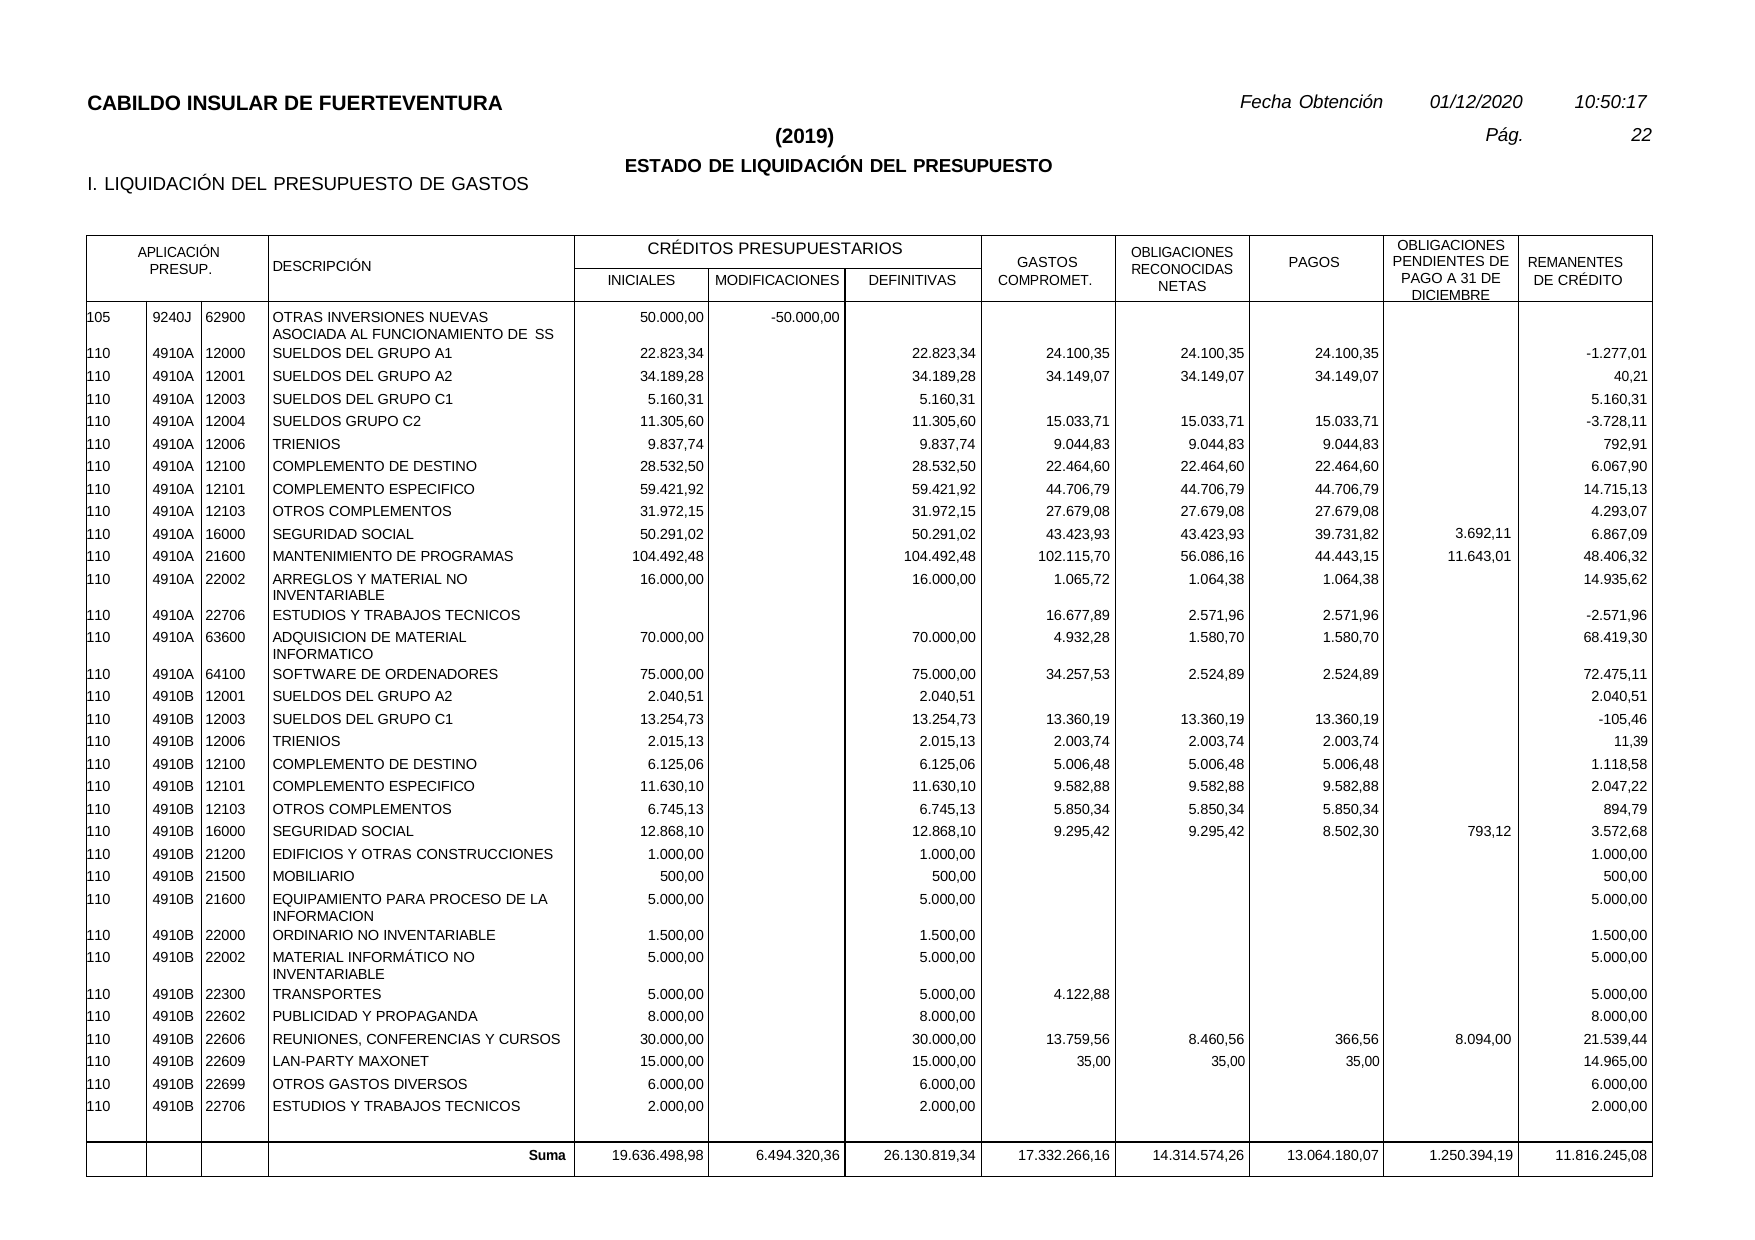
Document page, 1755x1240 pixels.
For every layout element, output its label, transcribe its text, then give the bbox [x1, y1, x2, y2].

table_cell 14.965,00 [1519, 1050, 1652, 1072]
table_cell 9.582,88 [982, 775, 1115, 797]
table_cell 1.000,00 [1519, 842, 1652, 865]
table_cell 4910B [147, 775, 201, 797]
table_cell 39.731,82 [1250, 522, 1383, 545]
table_cell 4910A [147, 664, 201, 685]
table_cell [575, 907, 708, 925]
table_cell MODIFICACIONES [709, 269, 844, 301]
table_cell 11.305,60 [575, 410, 708, 432]
table_cell [1384, 1005, 1518, 1027]
table_cell 4910A [147, 410, 201, 432]
table_cell 110 [87, 500, 146, 522]
table_cell 12003 [202, 707, 268, 730]
table_cell 4910A [147, 545, 201, 567]
table_cell 13.254,73 [846, 707, 981, 730]
table_cell DEFINITIVAS [846, 269, 981, 301]
table_cell 22.464,60 [982, 455, 1115, 477]
table_cell 1.064,38 [1116, 567, 1249, 587]
table_cell [1384, 752, 1518, 775]
table_cell -105,46 [1519, 707, 1652, 730]
table_cell 4910B [147, 1073, 201, 1095]
table_cell 9.837,74 [575, 432, 708, 455]
table_cell 9.837,74 [846, 432, 981, 455]
table_cell [1250, 865, 1383, 887]
table_cell [982, 387, 1115, 410]
table_cell [87, 1143, 146, 1176]
table_cell 19.636.498,98 [575, 1143, 708, 1176]
table_cell [575, 325, 708, 344]
table_cell 1.580,70 [1116, 626, 1249, 646]
table_cell 4910A [147, 522, 201, 545]
table_cell 6.000,00 [575, 1073, 708, 1095]
table_cell [87, 646, 146, 664]
table_cell [1384, 605, 1518, 626]
table_cell [1116, 387, 1249, 410]
table_cell [1116, 946, 1249, 966]
table_cell 4910B [147, 1028, 201, 1050]
table_cell [87, 325, 146, 344]
table_cell 22002 [202, 567, 268, 587]
table_cell 8.094,00 [1384, 1028, 1518, 1141]
table_cell 110 [87, 865, 146, 887]
table_cell 792,91 [1519, 432, 1652, 455]
table_cell 366,56 [1250, 1028, 1383, 1050]
table_cell 5.160,31 [575, 387, 708, 410]
table_cell 2.047,22 [1519, 775, 1652, 797]
table_cell 48.406,32 [1519, 545, 1652, 567]
table_cell 2.524,89 [1250, 664, 1383, 685]
table_cell 4910A [147, 605, 201, 626]
table_cell 15.000,00 [575, 1050, 708, 1072]
table_cell [1250, 966, 1383, 984]
table_cell [982, 887, 1115, 907]
table_cell 110 [87, 410, 146, 432]
table_cell [1250, 387, 1383, 410]
table_cell 22.464,60 [1250, 455, 1383, 477]
table_cell 110 [87, 545, 146, 567]
table_cell [1384, 865, 1518, 887]
table_cell [1116, 685, 1249, 707]
table_cell 110 [87, 522, 146, 545]
table_cell 4910B [147, 842, 201, 865]
table_cell [1384, 587, 1518, 605]
table_cell 110 [87, 1005, 146, 1027]
table_cell PUBLICIDAD Y PROPAGANDA [269, 1005, 574, 1027]
table_cell 13.360,19 [1116, 707, 1249, 730]
table_cell -3.728,11 [1519, 410, 1652, 432]
table_cell 4910A [147, 432, 201, 455]
table_cell 8.000,00 [846, 1005, 981, 1027]
table_cell 44.706,79 [1116, 477, 1249, 500]
table_cell [87, 587, 146, 605]
table_cell 110 [87, 365, 146, 387]
table_cell 110 [87, 730, 146, 752]
table_cell 50.291,02 [846, 522, 981, 545]
table_cell [1384, 626, 1518, 646]
table_cell 110 [87, 752, 146, 775]
table_cell 9.295,42 [1116, 820, 1249, 842]
table_cell 13.360,19 [982, 707, 1115, 730]
table_cell 12000 [202, 344, 268, 365]
table_cell [1384, 707, 1518, 730]
table_cell [1116, 887, 1249, 907]
table_cell 22606 [202, 1028, 268, 1050]
table_cell 8.502,30 [1250, 820, 1383, 842]
table_cell 30.000,00 [575, 1028, 708, 1050]
table_cell [1116, 907, 1249, 925]
table_cell [202, 966, 268, 984]
table_cell 4910B [147, 865, 201, 887]
table_cell TRIENIOS [269, 730, 574, 752]
table_cell [982, 966, 1115, 984]
table_cell OTRAS INVERSIONES NUEVAS [269, 302, 574, 325]
table_cell 11.816.245,08 [1519, 1143, 1652, 1176]
table_cell SUELDOS DEL GRUPO A2 [269, 365, 574, 387]
table_cell MANTENIMIENTO DE PROGRAMAS [269, 545, 574, 567]
table_cell SEGURIDAD SOCIAL [269, 522, 574, 545]
table_cell [1250, 646, 1383, 664]
table_cell 12.868,10 [846, 820, 981, 842]
table_cell 34.189,28 [846, 365, 981, 387]
table_cell 56.086,16 [1116, 545, 1249, 567]
table_cell [202, 325, 268, 344]
table_cell [1250, 887, 1383, 907]
table_cell 4910A [147, 500, 201, 522]
table_cell 16.000,00 [846, 567, 981, 587]
table_cell 110 [87, 887, 146, 907]
table_cell 11.305,60 [846, 410, 981, 432]
table_cell [982, 842, 1115, 865]
table_cell 22002 [202, 946, 268, 966]
table_cell [87, 907, 146, 925]
table_cell 27.679,08 [1250, 500, 1383, 522]
table_cell 59.421,92 [846, 477, 981, 500]
table_cell 2.000,00 [1519, 1095, 1652, 1141]
table_cell SEGURIDAD SOCIAL [269, 820, 574, 842]
table_cell 22000 [202, 925, 268, 946]
table_cell [982, 1005, 1115, 1027]
table_cell 28.532,50 [846, 455, 981, 477]
table_cell [1250, 946, 1383, 966]
table_cell SUELDOS GRUPO C2 [269, 410, 574, 432]
table_cell 110 [87, 707, 146, 730]
table_cell SUELDOS DEL GRUPO A2 [269, 685, 574, 707]
table_cell 1.500,00 [1519, 925, 1652, 946]
table_cell 500,00 [575, 865, 708, 887]
table_cell 12100 [202, 752, 268, 775]
table_cell [1384, 797, 1518, 820]
table_cell 21600 [202, 545, 268, 567]
table_cell [1519, 907, 1652, 925]
table_cell [1384, 664, 1518, 685]
table_cell 4910B [147, 925, 201, 946]
table_cell [1250, 984, 1383, 1005]
table_cell [982, 907, 1115, 925]
table_cell 43.423,93 [1116, 522, 1249, 545]
table_cell SUELDOS DEL GRUPO A1 [269, 344, 574, 365]
table_cell [575, 605, 708, 626]
table_cell 22706 [202, 1095, 268, 1141]
table_cell 110 [87, 946, 146, 966]
table_cell [1116, 925, 1249, 946]
table_cell 5.006,48 [982, 752, 1115, 775]
table_cell 110 [87, 842, 146, 865]
table_cell -2.571,96 [1519, 605, 1652, 626]
table_cell 31.972,15 [846, 500, 981, 522]
table_cell [1116, 1005, 1249, 1027]
table_cell 4910B [147, 946, 201, 966]
table_cell REUNIONES, CONFERENCIAS Y CURSOS [269, 1028, 574, 1050]
table_cell 6.745,13 [846, 797, 981, 820]
table_cell 15.033,71 [1116, 410, 1249, 432]
table_cell [846, 907, 981, 925]
table_cell 11.643,01 [1384, 545, 1518, 567]
table_cell 31.972,15 [575, 500, 708, 522]
table_cell 6.745,13 [575, 797, 708, 820]
table_cell 34.149,07 [1250, 365, 1383, 387]
table_cell 16000 [202, 820, 268, 842]
table_cell 16000 [202, 522, 268, 545]
table_cell [1250, 907, 1383, 925]
table_cell 50.291,02 [575, 522, 708, 545]
table_cell 4910A [147, 567, 201, 587]
table_cell 5.160,31 [1519, 387, 1652, 410]
table_cell 110 [87, 664, 146, 685]
table_cell 4910B [147, 1005, 201, 1027]
table_cell 5.160,31 [846, 387, 981, 410]
table_cell 12100 [202, 455, 268, 477]
table_cell 12001 [202, 685, 268, 707]
table_cell 2.003,74 [1116, 730, 1249, 752]
table_cell INICIALES [575, 269, 708, 301]
table_cell [1384, 887, 1518, 907]
table_cell 11.630,10 [846, 775, 981, 797]
table_cell [202, 1143, 268, 1176]
table_cell [1384, 907, 1518, 925]
table_cell MATERIAL INFORMÁTICO NO [269, 946, 574, 966]
table_header OBLIGACIONES PENDIENTES DE PAGO A 31 DE DICIEMBRE [1384, 236, 1518, 301]
table_cell [846, 966, 981, 984]
table_cell 12004 [202, 410, 268, 432]
table_cell 110 [87, 685, 146, 707]
table_header PAGOS [1250, 236, 1383, 301]
table_cell 35,00 [1250, 1050, 1383, 1141]
table_cell 12101 [202, 477, 268, 500]
table_cell [1250, 1005, 1383, 1027]
table_cell 64100 [202, 664, 268, 685]
table_cell 110 [87, 820, 146, 842]
table_cell 22.823,34 [846, 302, 981, 365]
table_cell 4910A [147, 344, 201, 365]
table_cell 70.000,00 [846, 626, 981, 646]
table_cell 2.000,00 [846, 1095, 981, 1141]
table_cell 5.850,34 [1250, 797, 1383, 820]
table_cell 28.532,50 [575, 455, 708, 477]
table_cell INFORMATICO [269, 646, 574, 664]
table_cell 8.460,56 [1116, 1028, 1249, 1050]
table_cell [1384, 966, 1518, 984]
table_cell [202, 646, 268, 664]
table_cell 72.475,11 [1519, 664, 1652, 685]
table_cell 6.125,06 [575, 752, 708, 775]
table_cell 8.000,00 [575, 1005, 708, 1027]
table_cell [1384, 925, 1518, 946]
table_cell 12006 [202, 432, 268, 455]
table_header GASTOS COMPROMET. [982, 236, 1115, 301]
table_cell [846, 605, 981, 626]
table_cell 105 [87, 302, 146, 325]
table_cell [1384, 685, 1518, 707]
table_cell 27.679,08 [1116, 500, 1249, 522]
table_cell 1.065,72 [982, 567, 1115, 587]
table_cell [1384, 730, 1518, 752]
table_header REMANENTES DE CRÉDITO [1519, 236, 1652, 301]
table_cell 6.125,06 [846, 752, 981, 775]
table_cell 22602 [202, 1005, 268, 1027]
table_header DESCRIPCIÓN [269, 236, 574, 301]
table_cell 24.100,35 [1116, 302, 1249, 365]
table_cell 9.044,83 [1250, 432, 1383, 455]
table_cell 1.000,00 [575, 842, 708, 865]
table_cell 13.759,56 [982, 1028, 1115, 1050]
table_cell 12.868,10 [575, 820, 708, 842]
table_cell [147, 646, 201, 664]
table_cell 4.122,88 [982, 984, 1115, 1005]
table_cell COMPLEMENTO DE DESTINO [269, 455, 574, 477]
table_cell [575, 587, 708, 605]
table_cell [982, 646, 1115, 664]
table_cell [147, 1143, 201, 1176]
table_cell [202, 587, 268, 605]
table_cell [1519, 966, 1652, 984]
table_cell 1.250.394,19 [1384, 1143, 1518, 1176]
table_cell Suma [269, 1143, 574, 1176]
table_cell 4910B [147, 820, 201, 842]
table_cell [147, 325, 201, 344]
table_cell 6.494.320,36 [709, 1143, 844, 1176]
table_cell [147, 966, 201, 984]
table_cell 2.040,51 [575, 685, 708, 707]
table_cell [1116, 842, 1249, 865]
table_cell 75.000,00 [575, 664, 708, 685]
table_cell 62900 [202, 302, 268, 325]
table_cell 40,21 [1519, 365, 1652, 387]
table_cell INFORMACION [269, 907, 574, 925]
table_cell 9.044,83 [1116, 432, 1249, 455]
table_cell SUELDOS DEL GRUPO C1 [269, 387, 574, 410]
table_cell [575, 966, 708, 984]
table_cell 12101 [202, 775, 268, 797]
table_cell 50.000,00 [575, 302, 708, 325]
table_cell 15.000,00 [846, 1050, 981, 1072]
table_cell 5.850,34 [1116, 797, 1249, 820]
table_cell 5.000,00 [1519, 946, 1652, 966]
table_cell 13.360,19 [1250, 707, 1383, 730]
table_cell [846, 646, 981, 664]
table_cell 6.000,00 [846, 1073, 981, 1095]
table_cell 22.823,34 [575, 344, 708, 365]
table_cell [87, 966, 146, 984]
table_cell 4910B [147, 752, 201, 775]
table_cell INVENTARIABLE [269, 966, 574, 984]
table_cell TRANSPORTES [269, 984, 574, 1005]
table_cell 22.464,60 [1116, 455, 1249, 477]
table_cell 5.000,00 [575, 887, 708, 907]
table_cell 30.000,00 [846, 1028, 981, 1050]
table_cell 110 [87, 1050, 146, 1072]
table_cell 4910B [147, 1050, 201, 1072]
table_cell 110 [87, 432, 146, 455]
table_cell ARREGLOS Y MATERIAL NO [269, 567, 574, 587]
table_cell 4910B [147, 685, 201, 707]
table_cell [1250, 925, 1383, 946]
table_cell [147, 907, 201, 925]
table_cell 110 [87, 797, 146, 820]
table_cell 43.423,93 [982, 522, 1115, 545]
table_cell 35,00 [1116, 1050, 1249, 1141]
table_cell 17.332.266,16 [982, 1143, 1115, 1176]
table_cell 12003 [202, 387, 268, 410]
table_cell 34.257,53 [982, 664, 1115, 685]
table_cell 14.314.574,26 [1116, 1143, 1249, 1176]
table_cell 110 [87, 344, 146, 365]
table_cell 68.419,30 [1519, 626, 1652, 646]
table_cell 1.064,38 [1250, 567, 1383, 587]
table_cell 1.500,00 [846, 925, 981, 946]
table_cell 22706 [202, 605, 268, 626]
table_cell 4910B [147, 887, 201, 907]
table_cell 4910A [147, 365, 201, 387]
table_header APLICACIÓN PRESUP. [87, 236, 268, 301]
table_cell EQUIPAMIENTO PARA PROCESO DE LA [269, 887, 574, 907]
table_cell [982, 946, 1115, 966]
table_cell ESTUDIOS Y TRABAJOS TECNICOS [269, 1095, 574, 1141]
table_cell 2.003,74 [982, 730, 1115, 752]
table_cell 5.000,00 [575, 946, 708, 966]
table_cell 4910A [147, 626, 201, 646]
table_cell 2.524,89 [1116, 664, 1249, 685]
table_cell 9.582,88 [1116, 775, 1249, 797]
table_cell 9.295,42 [982, 820, 1115, 842]
table_cell [1250, 685, 1383, 707]
table_cell 9.044,83 [982, 432, 1115, 455]
table_cell [1384, 646, 1518, 664]
table_cell 12001 [202, 365, 268, 387]
table_cell -1.277,01 [1519, 302, 1652, 365]
table_cell [1384, 567, 1518, 587]
table_cell -50.000,00 [709, 302, 844, 1141]
table_cell 110 [87, 387, 146, 410]
table_cell COMPLEMENTO ESPECIFICO [269, 775, 574, 797]
table_cell 75.000,00 [846, 664, 981, 685]
table_cell [202, 907, 268, 925]
table_cell 2.015,13 [846, 730, 981, 752]
table_cell 22699 [202, 1073, 268, 1095]
table_cell ESTUDIOS Y TRABAJOS TECNICOS [269, 605, 574, 626]
table_cell 34.149,07 [982, 365, 1115, 387]
table_cell 14.715,13 [1519, 477, 1652, 500]
table_cell 2.040,51 [846, 685, 981, 707]
table_cell 13.254,73 [575, 707, 708, 730]
table_cell [982, 685, 1115, 707]
table_cell 110 [87, 1095, 146, 1141]
table_cell [1519, 587, 1652, 605]
table_cell 4910B [147, 707, 201, 730]
table_cell SUELDOS DEL GRUPO C1 [269, 707, 574, 730]
table_cell 11,39 [1519, 730, 1652, 752]
table_cell 3.692,11 [1384, 302, 1518, 545]
table_cell 4910B [147, 797, 201, 820]
table_cell 5.000,00 [1519, 984, 1652, 1005]
table_cell LAN-PARTY MAXONET [269, 1050, 574, 1072]
table_cell 21600 [202, 887, 268, 907]
table_cell 5.000,00 [575, 984, 708, 1005]
table_cell 110 [87, 567, 146, 587]
table_cell 894,79 [1519, 797, 1652, 820]
table_cell 4910B [147, 984, 201, 1005]
table_cell ADQUISICION DE MATERIAL [269, 626, 574, 646]
table_cell 70.000,00 [575, 626, 708, 646]
table_cell 5.000,00 [846, 946, 981, 966]
table_cell [982, 587, 1115, 605]
table_cell 500,00 [846, 865, 981, 887]
table_cell 5.000,00 [846, 984, 981, 1005]
table_cell 6.867,09 [1519, 522, 1652, 545]
table_cell TRIENIOS [269, 432, 574, 455]
table_cell 24.100,35 [982, 302, 1115, 365]
table_cell 44.706,79 [1250, 477, 1383, 500]
table_cell 21500 [202, 865, 268, 887]
table_cell [1250, 587, 1383, 605]
table_cell 104.492,48 [846, 545, 981, 567]
table_cell 5.000,00 [1519, 887, 1652, 907]
table_cell 5.000,00 [846, 887, 981, 907]
table_cell 1.580,70 [1250, 626, 1383, 646]
table_cell [1250, 842, 1383, 865]
table_cell [1384, 946, 1518, 966]
table_cell 110 [87, 984, 146, 1005]
table_cell 110 [87, 1073, 146, 1095]
table_cell 3.572,68 [1519, 820, 1652, 842]
table_cell 2.015,13 [575, 730, 708, 752]
table_cell 500,00 [1519, 865, 1652, 887]
table_cell 110 [87, 477, 146, 500]
table_cell 16.677,89 [982, 605, 1115, 626]
table_cell [1384, 775, 1518, 797]
table_cell MOBILIARIO [269, 865, 574, 887]
table_cell 110 [87, 626, 146, 646]
table_cell 21200 [202, 842, 268, 865]
table_cell 9240J [147, 302, 201, 325]
table_cell 2.040,51 [1519, 685, 1652, 707]
table_cell 14.935,62 [1519, 567, 1652, 587]
table_cell [1116, 865, 1249, 887]
table_cell 110 [87, 605, 146, 626]
table_cell 24.100,35 [1250, 302, 1383, 365]
table_cell [1116, 587, 1249, 605]
table_cell 22609 [202, 1050, 268, 1072]
table_cell EDIFICIOS Y OTRAS CONSTRUCCIONES [269, 842, 574, 865]
table_cell 4.932,28 [982, 626, 1115, 646]
table_header CRÉDITOS PRESUPUESTARIOS [575, 236, 981, 268]
table_cell 5.850,34 [982, 797, 1115, 820]
table_cell 8.000,00 [1519, 1005, 1652, 1027]
table_cell [982, 925, 1115, 946]
table_cell [1116, 646, 1249, 664]
table_cell 102.115,70 [982, 545, 1115, 567]
table_cell OTROS COMPLEMENTOS [269, 500, 574, 522]
table_cell 27.679,08 [982, 500, 1115, 522]
table_cell 44.706,79 [982, 477, 1115, 500]
table_cell 110 [87, 925, 146, 946]
table_cell COMPLEMENTO DE DESTINO [269, 752, 574, 775]
table_cell 4910A [147, 455, 201, 477]
table_cell 2.000,00 [575, 1095, 708, 1141]
table_cell 6.000,00 [1519, 1073, 1652, 1095]
table_cell [1384, 984, 1518, 1005]
table_cell 15.033,71 [1250, 410, 1383, 432]
table_cell COMPLEMENTO ESPECIFICO [269, 477, 574, 500]
table_cell 2.571,96 [1116, 605, 1249, 626]
table_cell 15.033,71 [982, 410, 1115, 432]
table_cell [846, 587, 981, 605]
table_cell 4.293,07 [1519, 500, 1652, 522]
table_cell 16.000,00 [575, 567, 708, 587]
table_cell [982, 865, 1115, 887]
table_cell 5.006,48 [1116, 752, 1249, 775]
table_cell 110 [87, 1028, 146, 1050]
table_cell 63600 [202, 626, 268, 646]
table_cell SOFTWARE DE ORDENADORES [269, 664, 574, 685]
table_cell 9.582,88 [1250, 775, 1383, 797]
table_cell 35,00 [982, 1050, 1115, 1141]
table_cell 4910B [147, 1095, 201, 1141]
table_header OBLIGACIONES RECONOCIDAS NETAS [1116, 236, 1249, 301]
table_cell 793,12 [1384, 820, 1518, 842]
table_cell 5.006,48 [1250, 752, 1383, 775]
table_cell 11.630,10 [575, 775, 708, 797]
table_cell ORDINARIO NO INVENTARIABLE [269, 925, 574, 946]
table_cell 6.067,90 [1519, 455, 1652, 477]
table_cell OTROS GASTOS DIVERSOS [269, 1073, 574, 1095]
table_cell 4910B [147, 730, 201, 752]
table_cell 21.539,44 [1519, 1028, 1652, 1050]
table_cell ASOCIADA AL FUNCIONAMIENTO DE SS [269, 325, 574, 344]
table_cell [575, 646, 708, 664]
table_cell [1519, 646, 1652, 664]
table_cell 34.149,07 [1116, 365, 1249, 387]
table_cell 1.500,00 [575, 925, 708, 946]
table_cell 4910A [147, 477, 201, 500]
table_cell 1.000,00 [846, 842, 981, 865]
table_cell 4910A [147, 387, 201, 410]
table_cell 13.064.180,07 [1250, 1143, 1383, 1176]
table_cell 110 [87, 775, 146, 797]
table_cell OTROS COMPLEMENTOS [269, 797, 574, 820]
table_cell 26.130.819,34 [846, 1143, 981, 1176]
table_cell 22300 [202, 984, 268, 1005]
table_cell 34.189,28 [575, 365, 708, 387]
table_cell [1116, 966, 1249, 984]
table_cell [1116, 984, 1249, 1005]
table_cell 1.118,58 [1519, 752, 1652, 775]
table_cell INVENTARIABLE [269, 587, 574, 605]
table_cell [147, 587, 201, 605]
table_cell 59.421,92 [575, 477, 708, 500]
table_cell 2.003,74 [1250, 730, 1383, 752]
table_cell 104.492,48 [575, 545, 708, 567]
table_cell 110 [87, 455, 146, 477]
table_cell [1384, 842, 1518, 865]
table_cell 12103 [202, 500, 268, 522]
table_cell 12006 [202, 730, 268, 752]
table_cell 2.571,96 [1250, 605, 1383, 626]
table_cell 44.443,15 [1250, 545, 1383, 567]
table_cell 12103 [202, 797, 268, 820]
